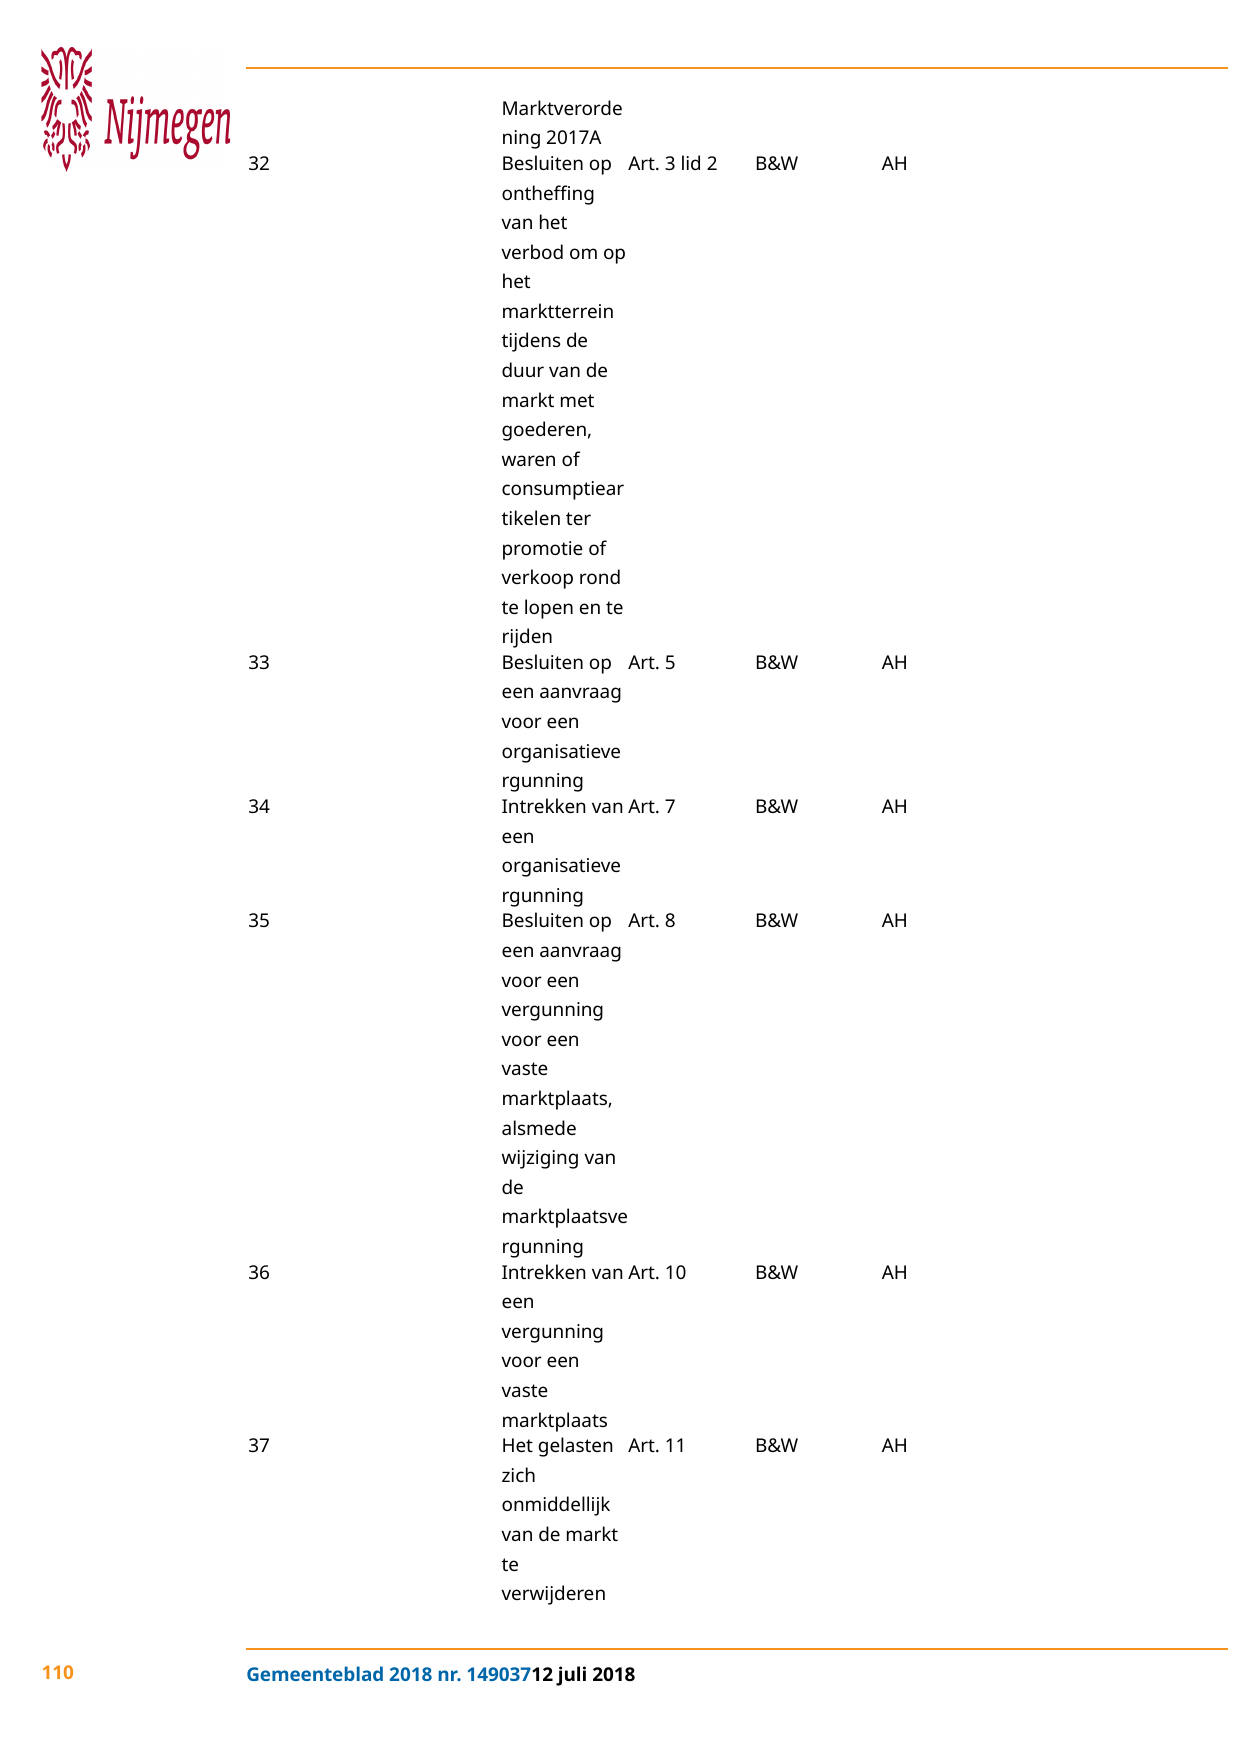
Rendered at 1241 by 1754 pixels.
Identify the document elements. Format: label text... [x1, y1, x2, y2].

table_cell 37 [248, 1433, 501, 1606]
table_cell [628, 95, 755, 150]
table_cell [1008, 1259, 1152, 1432]
table_cell B&W [755, 1433, 882, 1606]
table_cell Art. 11 [628, 1433, 755, 1606]
table_cell AH [882, 908, 1008, 1259]
table_cell [1008, 908, 1152, 1259]
table_cell B&W [755, 1259, 882, 1432]
table_cell 36 [248, 1259, 501, 1432]
table_cell [1008, 1433, 1152, 1606]
table_cell Besluiten op een aanvraag voor een vergunning voor een vaste marktplaats, alsmede wijziging van de marktplaatsvergunning [501, 908, 628, 1259]
table_cell B&W [755, 793, 882, 908]
picture [41, 47, 231, 172]
table_cell 33 [248, 649, 501, 793]
table_cell Art. 5 [628, 649, 755, 793]
table_cell Besluiten op een aanvraag voor een organisatievergunning [501, 649, 628, 793]
table_cell Art. 7 [628, 793, 755, 908]
table_cell B&W [755, 649, 882, 793]
table_cell B&W [755, 150, 882, 649]
table_cell AH [882, 793, 1008, 908]
table_cell [755, 95, 882, 150]
table_cell B&W [755, 908, 882, 1259]
table_cell Besluiten op ontheffing van het verbod om op het marktterrein tijdens de duur van de markt met goederen, waren of consumptieartikelen ter promotie of verkoop rond te lopen en te rijden [501, 150, 628, 649]
table_cell Art. 8 [628, 908, 755, 1259]
table_cell Marktverordening 2017A [501, 95, 628, 150]
table_cell Het gelasten zich onmiddellijk van de markt te verwijderen [501, 1433, 628, 1606]
table_cell [1008, 95, 1152, 150]
table_cell AH [882, 150, 1008, 649]
table_cell [882, 95, 1008, 150]
table_cell [1008, 793, 1152, 908]
table_cell [1008, 150, 1152, 649]
table_cell AH [882, 1259, 1008, 1432]
table_cell Art. 10 [628, 1259, 755, 1432]
table_cell Art. 3 lid 2 [628, 150, 755, 649]
table_cell 35 [248, 908, 501, 1259]
table_cell [248, 95, 501, 150]
table_cell 34 [248, 793, 501, 908]
table_cell Intrekken van een vergunning voor een vaste marktplaats [501, 1259, 628, 1432]
table_cell AH [882, 649, 1008, 793]
table_cell 32 [248, 150, 501, 649]
table_cell Intrekken van een organisatievergunning [501, 793, 628, 908]
table_cell [1008, 649, 1152, 793]
table_cell AH [882, 1433, 1008, 1606]
